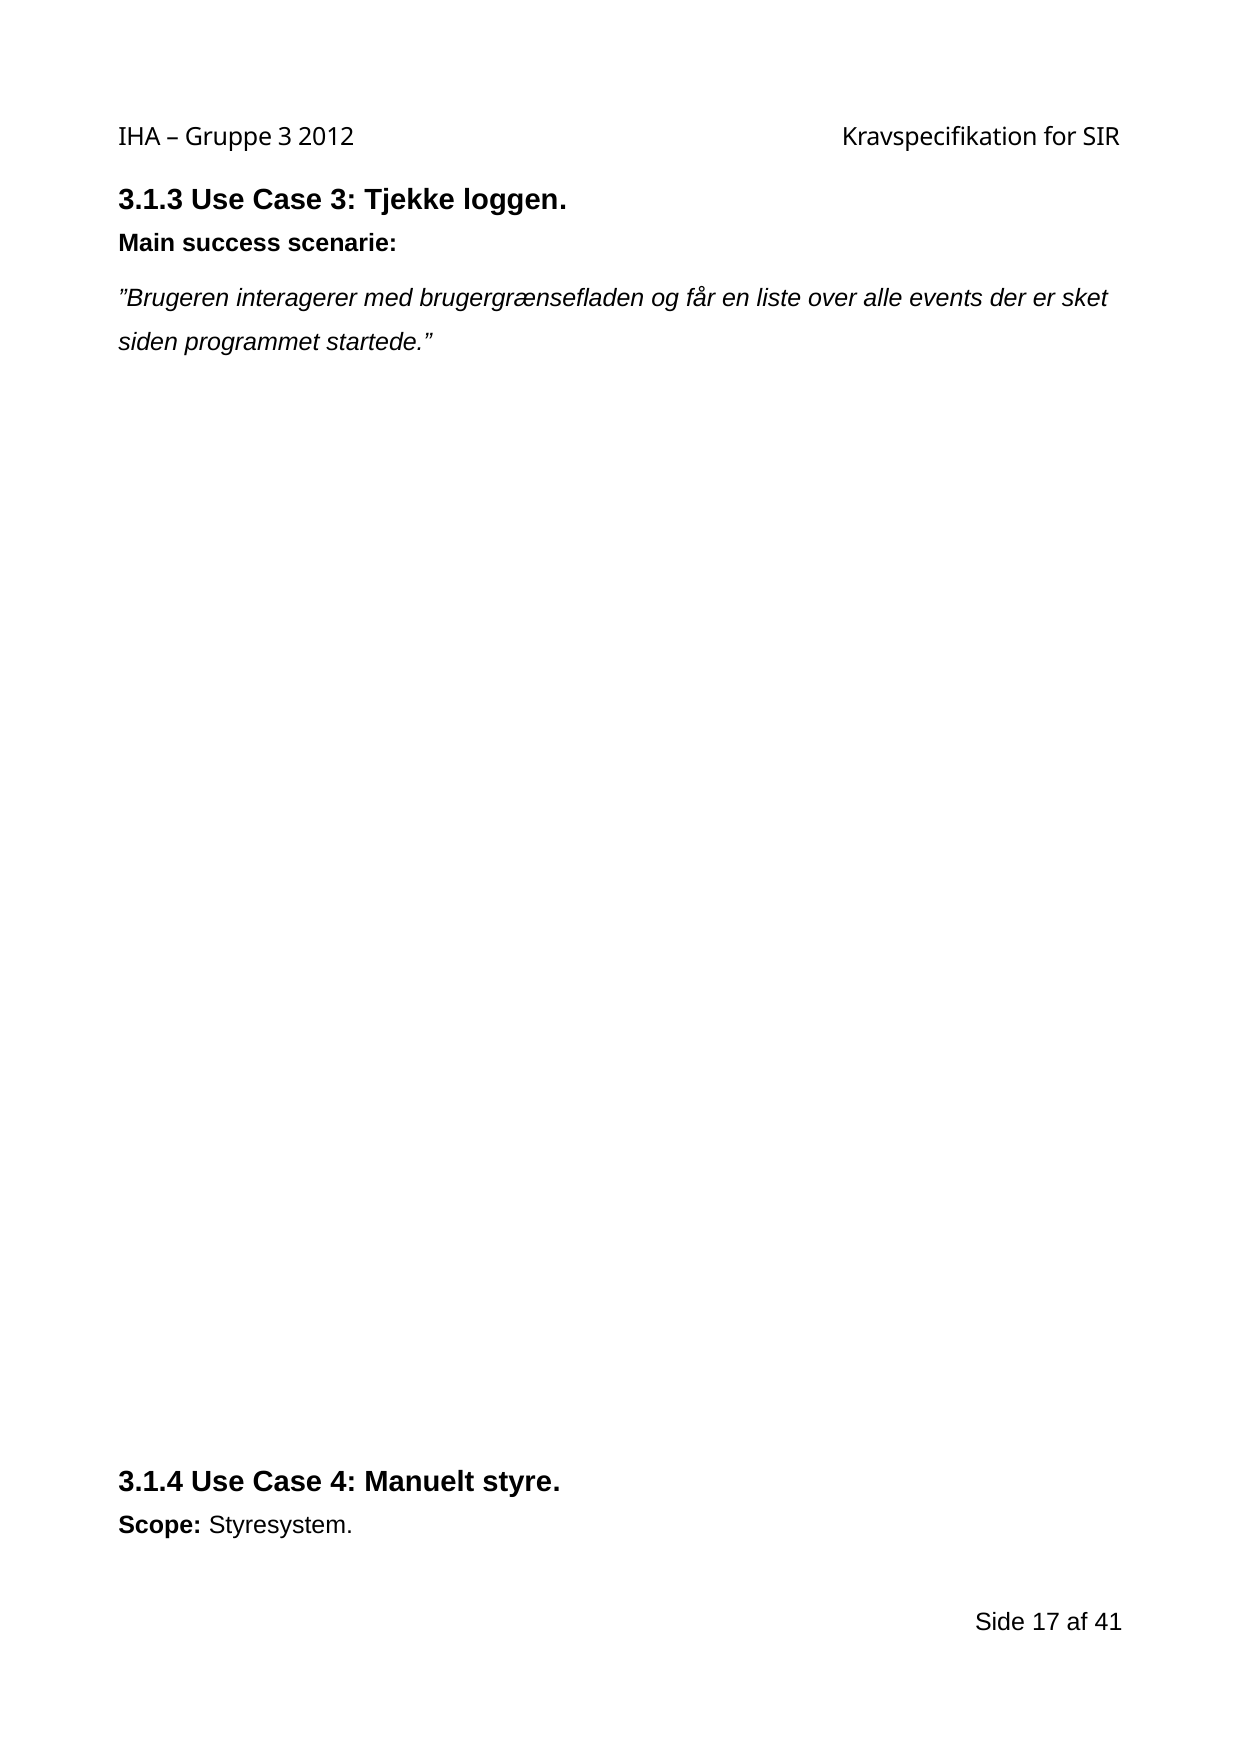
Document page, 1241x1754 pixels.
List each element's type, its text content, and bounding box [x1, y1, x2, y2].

text Main success scenarie: [118, 228, 1122, 256]
text ”Brugeren interagerer med brugergrænsefladen og får en liste over alle events der er sket siden programmet startede.” [118, 283, 1122, 355]
text Scope: Styresystem. [118, 1510, 1122, 1539]
subtitle 3.1.3 Use Case 3: Tjekke loggen. [118, 182, 1122, 215]
subtitle 3.1.4 Use Case 4: Manuelt styre. [118, 1464, 1122, 1497]
